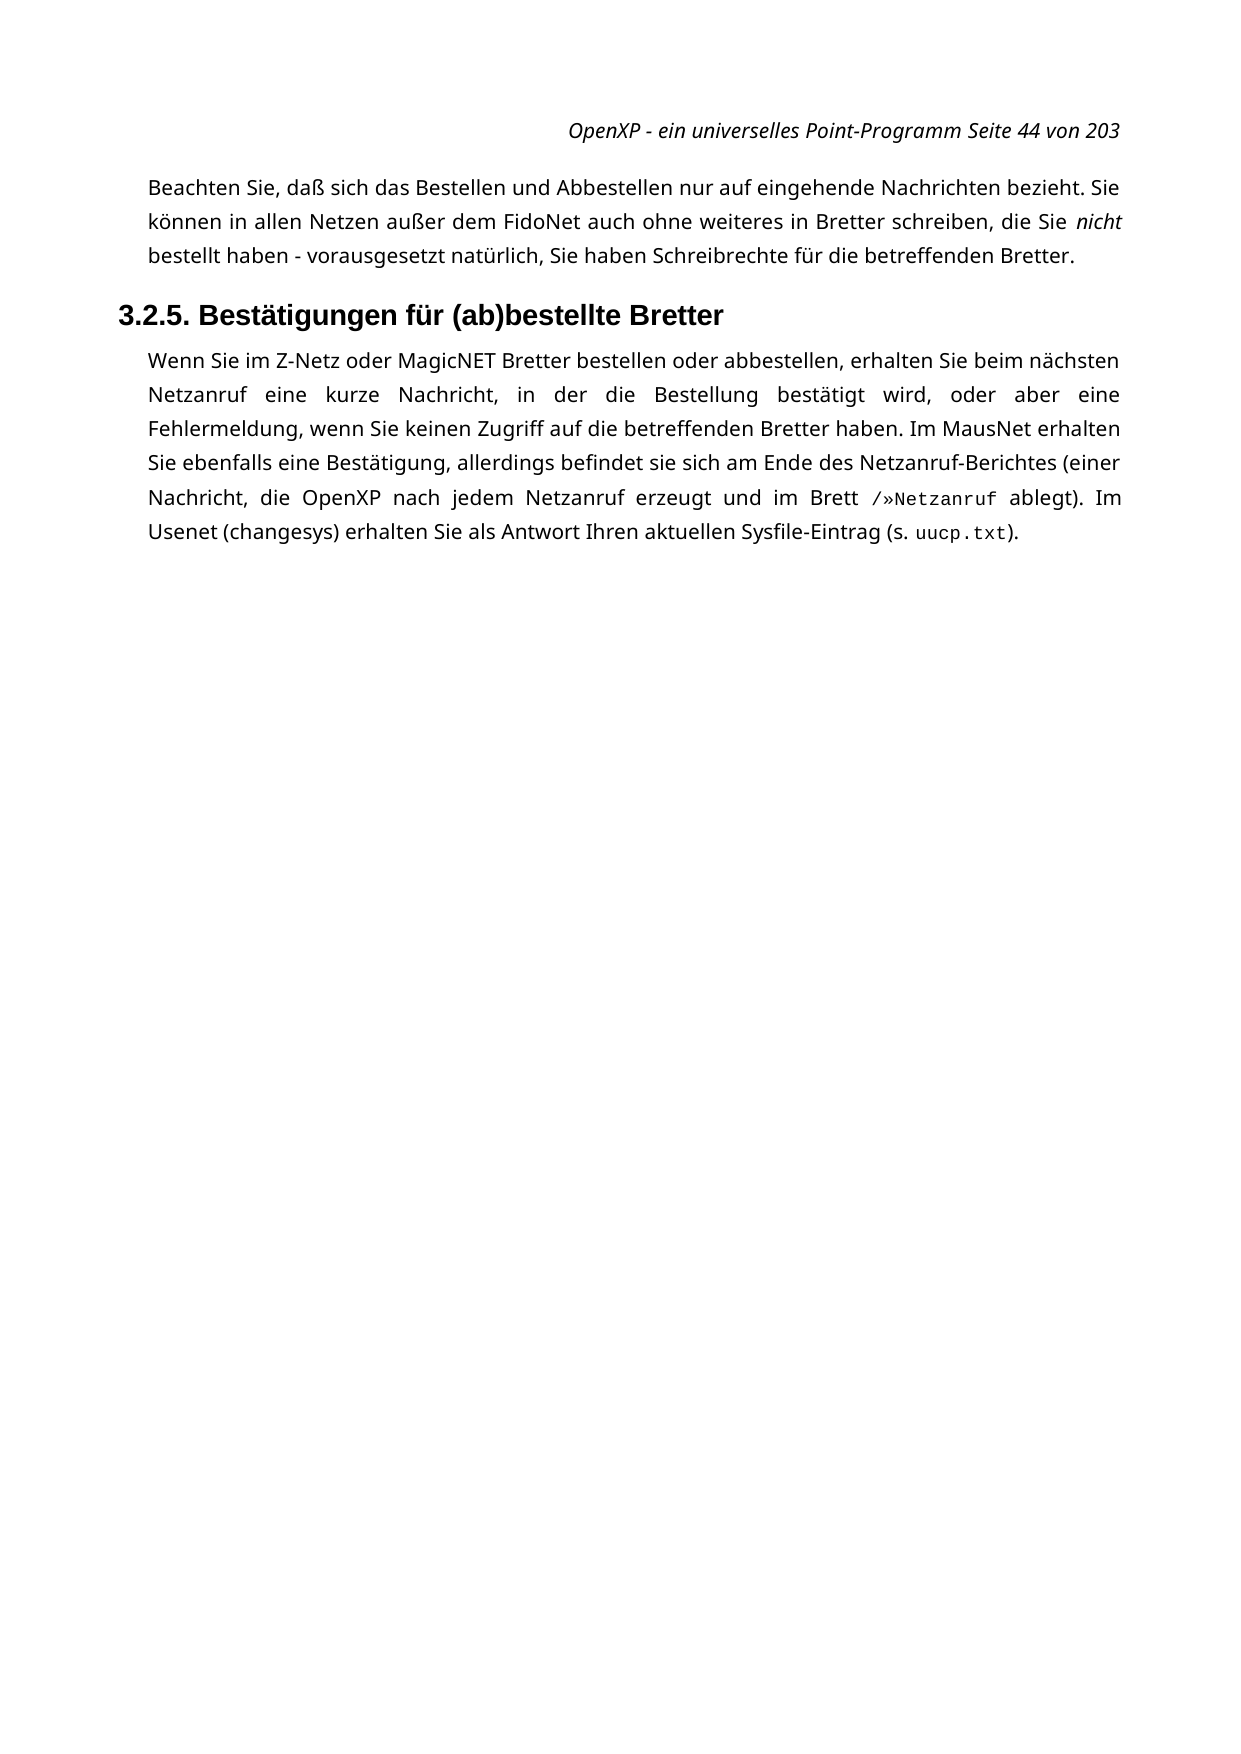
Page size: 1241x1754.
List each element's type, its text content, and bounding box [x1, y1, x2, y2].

text Beachten Sie, daß sich das Bestellen und Abbestellen nur auf eingehende Nachrichten bezieht. Sie können in allen Netzen außer dem FidoNet auch ohne weiteres in Bretter schreiben, die Sie nicht bestellt haben - vorausgesetzt natürlich, Sie haben Schreibrechte für die betreffenden Bretter. [148, 173, 1122, 269]
subtitle 3.2.5. Bestätigungen für (ab)bestellte Bretter [118, 292, 1122, 331]
text Wenn Sie im Z-Netz oder MagicNET Bretter bestellen oder abbestellen, erhalten Sie beim nächsten Netzanruf eine kurze Nachricht, in der die Bestellung bestätigt wird, oder aber eine Fehlermeldung, wenn Sie keinen Zugriff auf die betreffenden Bretter haben. Im MausNet erhalten Sie ebenfalls eine Bestätigung, allerdings befindet sie sich am Ende des Netzanruf-Berichtes (einer Nachricht, die OpenXP nach jedem Netzanruf erzeugt und im Brett /»Netzanruf ablegt). Im Usenet (changesys) erhalten Sie als Antwort Ihren aktuellen Sysfile-Eintrag (s. uucp.txt). [148, 346, 1122, 545]
